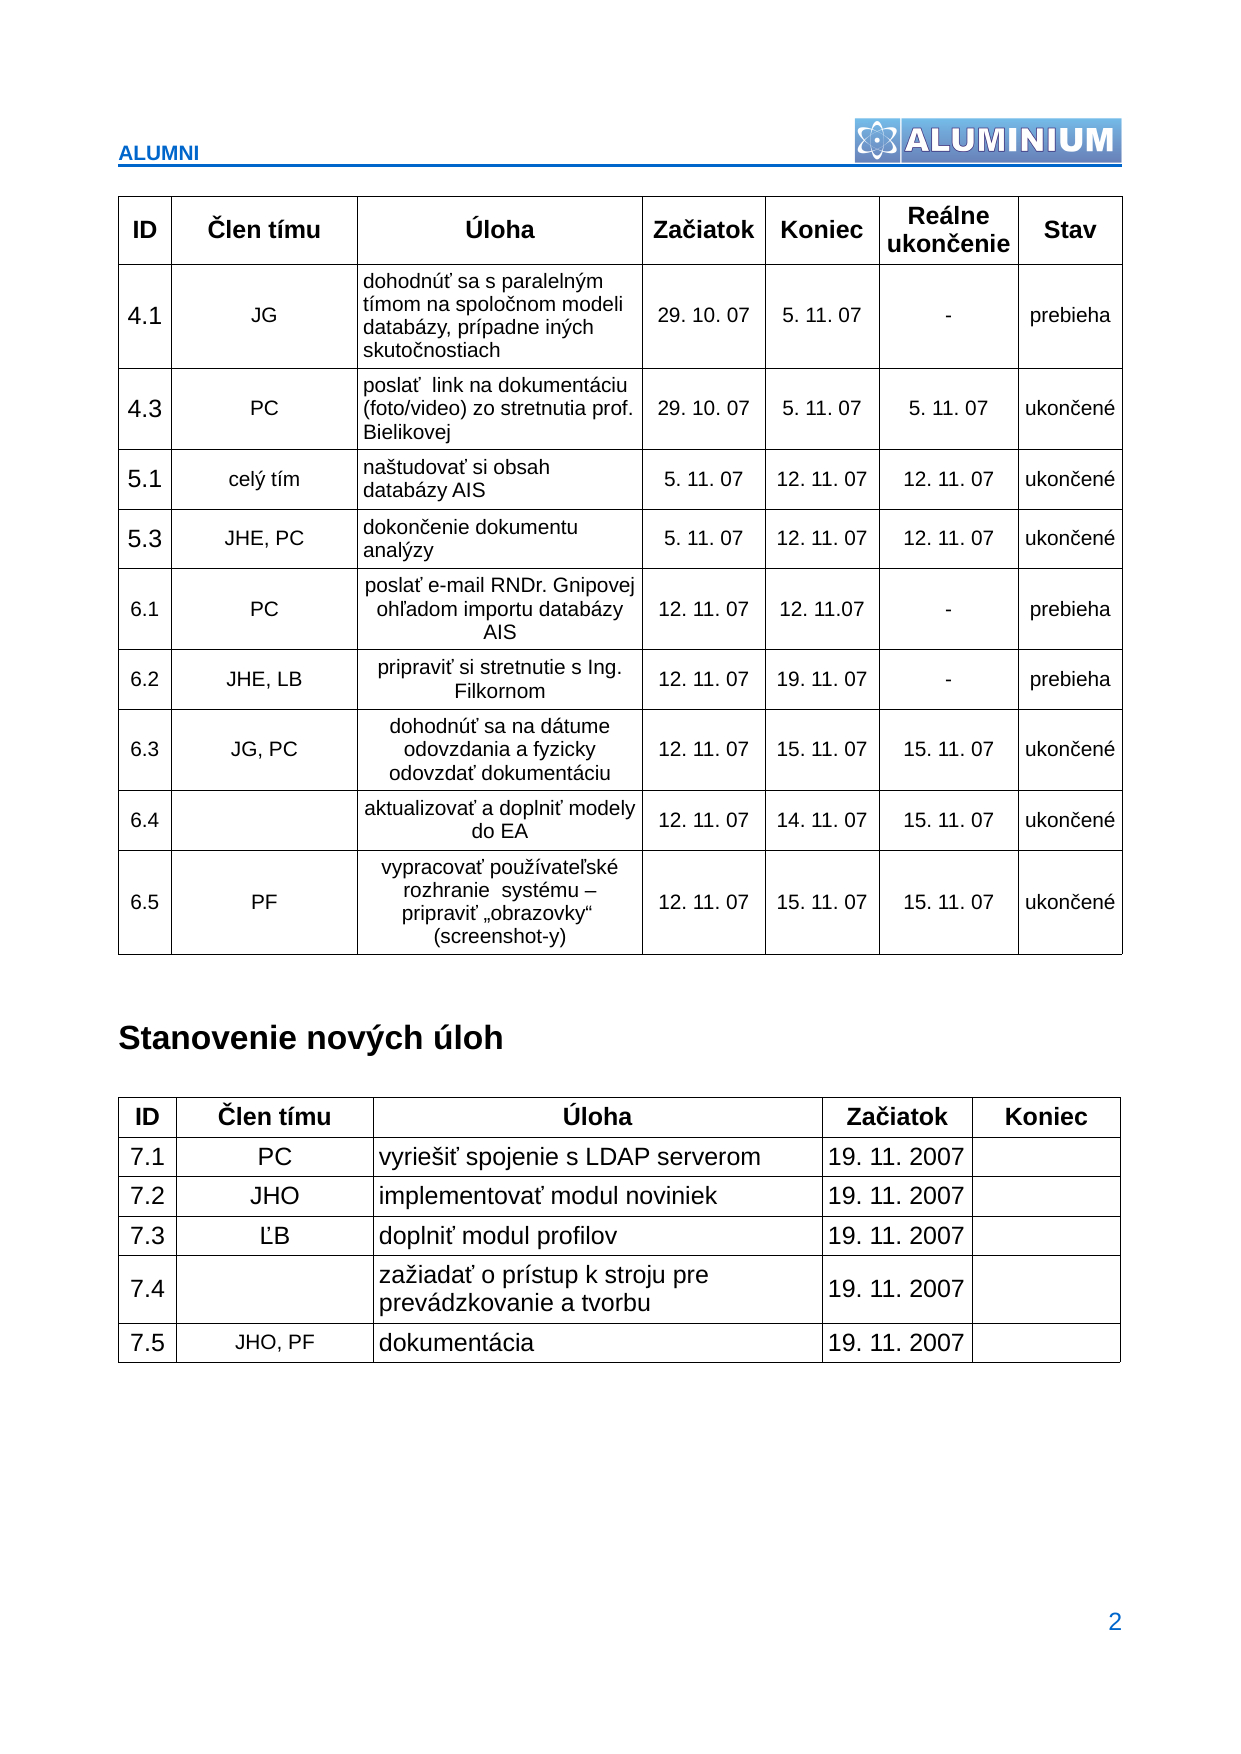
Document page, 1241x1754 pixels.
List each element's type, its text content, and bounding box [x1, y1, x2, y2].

table_cell 5. 11. 07 [766, 369, 879, 449]
table_cell 12. 11. 07 [643, 569, 765, 649]
table_header ID [119, 197, 171, 263]
table_cell ukončené [1019, 369, 1122, 449]
table_header Začiatok [643, 197, 765, 263]
table_header Koniec [973, 1098, 1120, 1137]
table_cell zažiadať o prístup k stroju pre prevádzkovanie a tvorbu [374, 1256, 822, 1323]
table_cell dokumentácia [374, 1324, 822, 1362]
table_cell 12. 11. 07 [643, 710, 765, 790]
table_cell JHE, LB [172, 650, 357, 709]
picture [854, 117, 1122, 163]
table_cell 12. 11. 07 [880, 510, 1018, 568]
table_cell [177, 1256, 373, 1323]
table_cell PF [172, 851, 357, 954]
table_cell ukončené [1019, 851, 1122, 954]
table_cell 4.3 [119, 369, 171, 449]
table_cell 5. 11. 07 [643, 510, 765, 568]
table_header Úloha [374, 1098, 822, 1137]
table_cell JG [172, 265, 357, 368]
table_cell 12. 11. 07 [880, 450, 1018, 509]
table_header Stav [1019, 197, 1122, 263]
table_cell 14. 11. 07 [766, 791, 879, 849]
table_cell 12. 11. 07 [643, 791, 765, 849]
table_cell - [880, 265, 1018, 368]
table_cell 19. 11. 2007 [823, 1177, 972, 1216]
table_cell 12. 11. 07 [766, 510, 879, 568]
table_cell naštudovať si obsah databázy AIS [358, 450, 642, 509]
table_cell [973, 1256, 1120, 1323]
table_cell 29. 10. 07 [643, 265, 765, 368]
table_cell 15. 11. 07 [766, 710, 879, 790]
table_cell 12. 11. 07 [643, 851, 765, 954]
table_cell [973, 1177, 1120, 1216]
table_cell 29. 10. 07 [643, 369, 765, 449]
table_cell 6.2 [119, 650, 171, 709]
table_cell ukončené [1019, 450, 1122, 509]
table_cell 12. 11. 07 [643, 650, 765, 709]
table_cell dohodnúť sa s paralelným tímom na spoločnom modeli databázy, prípadne iných skutočnostiach [358, 265, 642, 368]
table_cell ukončené [1019, 510, 1122, 568]
table_cell JG, PC [172, 710, 357, 790]
table_header Úloha [358, 197, 642, 263]
table_cell pripraviť si stretnutie s Ing. Filkornom [358, 650, 642, 709]
table_cell [973, 1217, 1120, 1255]
table_cell implementovať modul noviniek [374, 1177, 822, 1216]
table_cell vyriešiť spojenie s LDAP serverom [374, 1138, 822, 1176]
table_cell [973, 1138, 1120, 1176]
table_cell 15. 11. 07 [880, 851, 1018, 954]
table_cell 7.3 [119, 1217, 176, 1255]
table_cell 19. 11. 2007 [823, 1256, 972, 1323]
table_cell 5. 11. 07 [766, 265, 879, 368]
table_header Člen tímu [177, 1098, 373, 1137]
table_cell JHO, PF [177, 1324, 373, 1362]
table_cell - [880, 650, 1018, 709]
table_cell PC [177, 1138, 373, 1176]
table_cell 19. 11. 2007 [823, 1138, 972, 1176]
table_cell aktualizovať a doplniť modely do EA [358, 791, 642, 849]
table_cell prebieha [1019, 650, 1122, 709]
table_cell 7.5 [119, 1324, 176, 1362]
table_cell JHE, PC [172, 510, 357, 568]
table_cell poslať link na dokumentáciu (foto/video) zo stretnutia prof. Bielikovej [358, 369, 642, 449]
table_cell ukončené [1019, 791, 1122, 849]
table_cell PC [172, 569, 357, 649]
table_cell 15. 11. 07 [880, 791, 1018, 849]
table_cell 7.1 [119, 1138, 176, 1176]
table_cell 6.5 [119, 851, 171, 954]
table_cell 5. 11. 07 [880, 369, 1018, 449]
table_cell ĽB [177, 1217, 373, 1255]
table_cell PC [172, 369, 357, 449]
table_cell prebieha [1019, 569, 1122, 649]
table_cell 5.1 [119, 450, 171, 509]
table_header Začiatok [823, 1098, 972, 1137]
table_cell prebieha [1019, 265, 1122, 368]
table_cell [172, 791, 357, 849]
table_cell 6.1 [119, 569, 171, 649]
table_cell 4.1 [119, 265, 171, 368]
table_cell JHO [177, 1177, 373, 1216]
table_header Člen tímu [172, 197, 357, 263]
table_cell 7.4 [119, 1256, 176, 1323]
table_header Koniec [766, 197, 879, 263]
table_cell 5. 11. 07 [643, 450, 765, 509]
table_cell [973, 1324, 1120, 1362]
table_cell 19. 11. 07 [766, 650, 879, 709]
table_cell ukončené [1019, 710, 1122, 790]
table_cell celý tím [172, 450, 357, 509]
table_cell - [880, 569, 1018, 649]
table_header Reálne ukončenie [880, 197, 1018, 263]
table_cell 19. 11. 2007 [823, 1217, 972, 1255]
table_cell 15. 11. 07 [880, 710, 1018, 790]
table_cell 12. 11.07 [766, 569, 879, 649]
table_cell 15. 11. 07 [766, 851, 879, 954]
subtitle Stanovenie nových úloh [118, 1019, 1122, 1057]
table_cell 5.3 [119, 510, 171, 568]
table_cell 6.3 [119, 710, 171, 790]
table_cell dohodnúť sa na dátume odovzdania a fyzicky odovzdať dokumentáciu [358, 710, 642, 790]
table_cell 6.4 [119, 791, 171, 849]
table_cell 19. 11. 2007 [823, 1324, 972, 1362]
table_cell dokončenie dokumentu analýzy [358, 510, 642, 568]
table_cell poslať e-mail RNDr. Gnipovej ohľadom importu databázy AIS [358, 569, 642, 649]
table_cell vypracovať používateľské rozhranie systému – pripraviť „obrazovky“ (screenshot-y) [358, 851, 642, 954]
table_cell doplniť modul profilov [374, 1217, 822, 1255]
table_cell 12. 11. 07 [766, 450, 879, 509]
table_cell 7.2 [119, 1177, 176, 1216]
table_header ID [119, 1098, 176, 1137]
